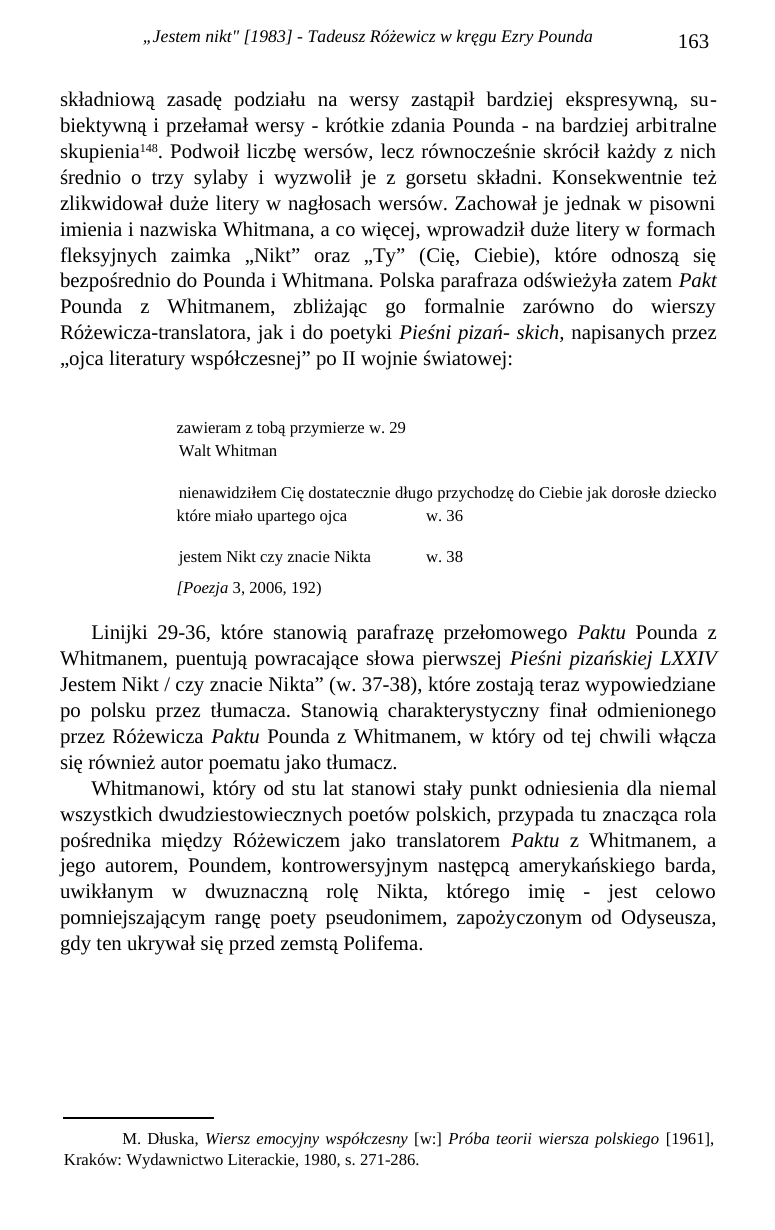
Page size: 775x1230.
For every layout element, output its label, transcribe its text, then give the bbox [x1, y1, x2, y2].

text Walt Whitman [176, 441, 717, 460]
text [Poezja 3, 2006, 192) [176, 578, 717, 597]
text składniową zasadę podziału na wersy zastąpił bardziej ekspresywną, su­biektywną i przełamał wersy - krótkie zdania Pounda - na bardziej arbi­tralne skupienia148. Podwoił liczbę wersów, lecz równocześnie skrócił każdy z nich średnio o trzy sylaby i wyzwolił je z gorsetu składni. Kon­sekwentnie też zlikwidował duże litery w nagłosach wersów. Zachował je jednak w pisowni imienia i nazwiska Whitmana, a co więcej, wprowadził duże litery w formach fleksyjnych zaimka „Nikt” oraz „Ty” (Cię, Ciebie), które odnoszą się bezpośrednio do Pounda i Whitmana. Polska parafraza odświeżyła zatem Pakt Pounda z Whitmanem, zbliżając go formalnie zarówno do wierszy Różewicza-translatora, jak i do poetyki Pieśni pizań- skich, napisanych przez „ojca literatury współczesnej” po II wojnie światowej: [60, 87, 717, 370]
text „Jestem nikt" [1983] - Tadeusz Różewicz w kręgu Ezry Pounda [143, 25, 632, 46]
text Linijki 29-36, które stanowią parafrazę przełomowego Paktu Pounda z Whitmanem, puentują powracające słowa pierwszej Pieśni pizańskiej LXXIV Jestem Nikt / czy znacie Nikta” (w. 37-38), które zostają teraz wypowiedziane po polsku przez tłumacza. Stanowią charakterystyczny finał odmienionego przez Różewicza Paktu Pounda z Whitmanem, w który od tej chwili włącza się również autor poematu jako tłumacz. [60, 620, 717, 774]
text M. Dłuska, Wiersz emocyjny współczesny [w:] Próba teorii wiersza polskiego [1961], Kraków: Wydawnictwo Literackie, 1980, s. 271-286. [64, 1129, 714, 1168]
text 163 [678, 29, 713, 53]
text jestem Nikt czy znacie Nikta w. 38 [176, 547, 717, 566]
text Whitmanowi, który od stu lat stanowi stały punkt odniesienia dla nie­mal wszystkich dwudziestowiecznych poetów polskich, przypada tu zna­cząca rola pośrednika między Różewiczem jako translatorem Paktu z Whitmanem, a jego autorem, Poundem, kontrowersyjnym następcą amerykańskiego barda, uwikłanym w dwuznaczną rolę Nikta, którego imię - jest celowo pomniejszającym rangę poety pseudonimem, zapoży­czonym od Odyseusza, gdy ten ukrywał się przed zemstą Polifema. [60, 776, 717, 955]
text nienawidziłem Cię dostatecznie długo przychodzę do Ciebie jak dorosłe dziecko które miało upartego ojca w. 36 [176, 482, 717, 524]
text zawieram z tobą przymierze w. 29 [176, 418, 717, 437]
